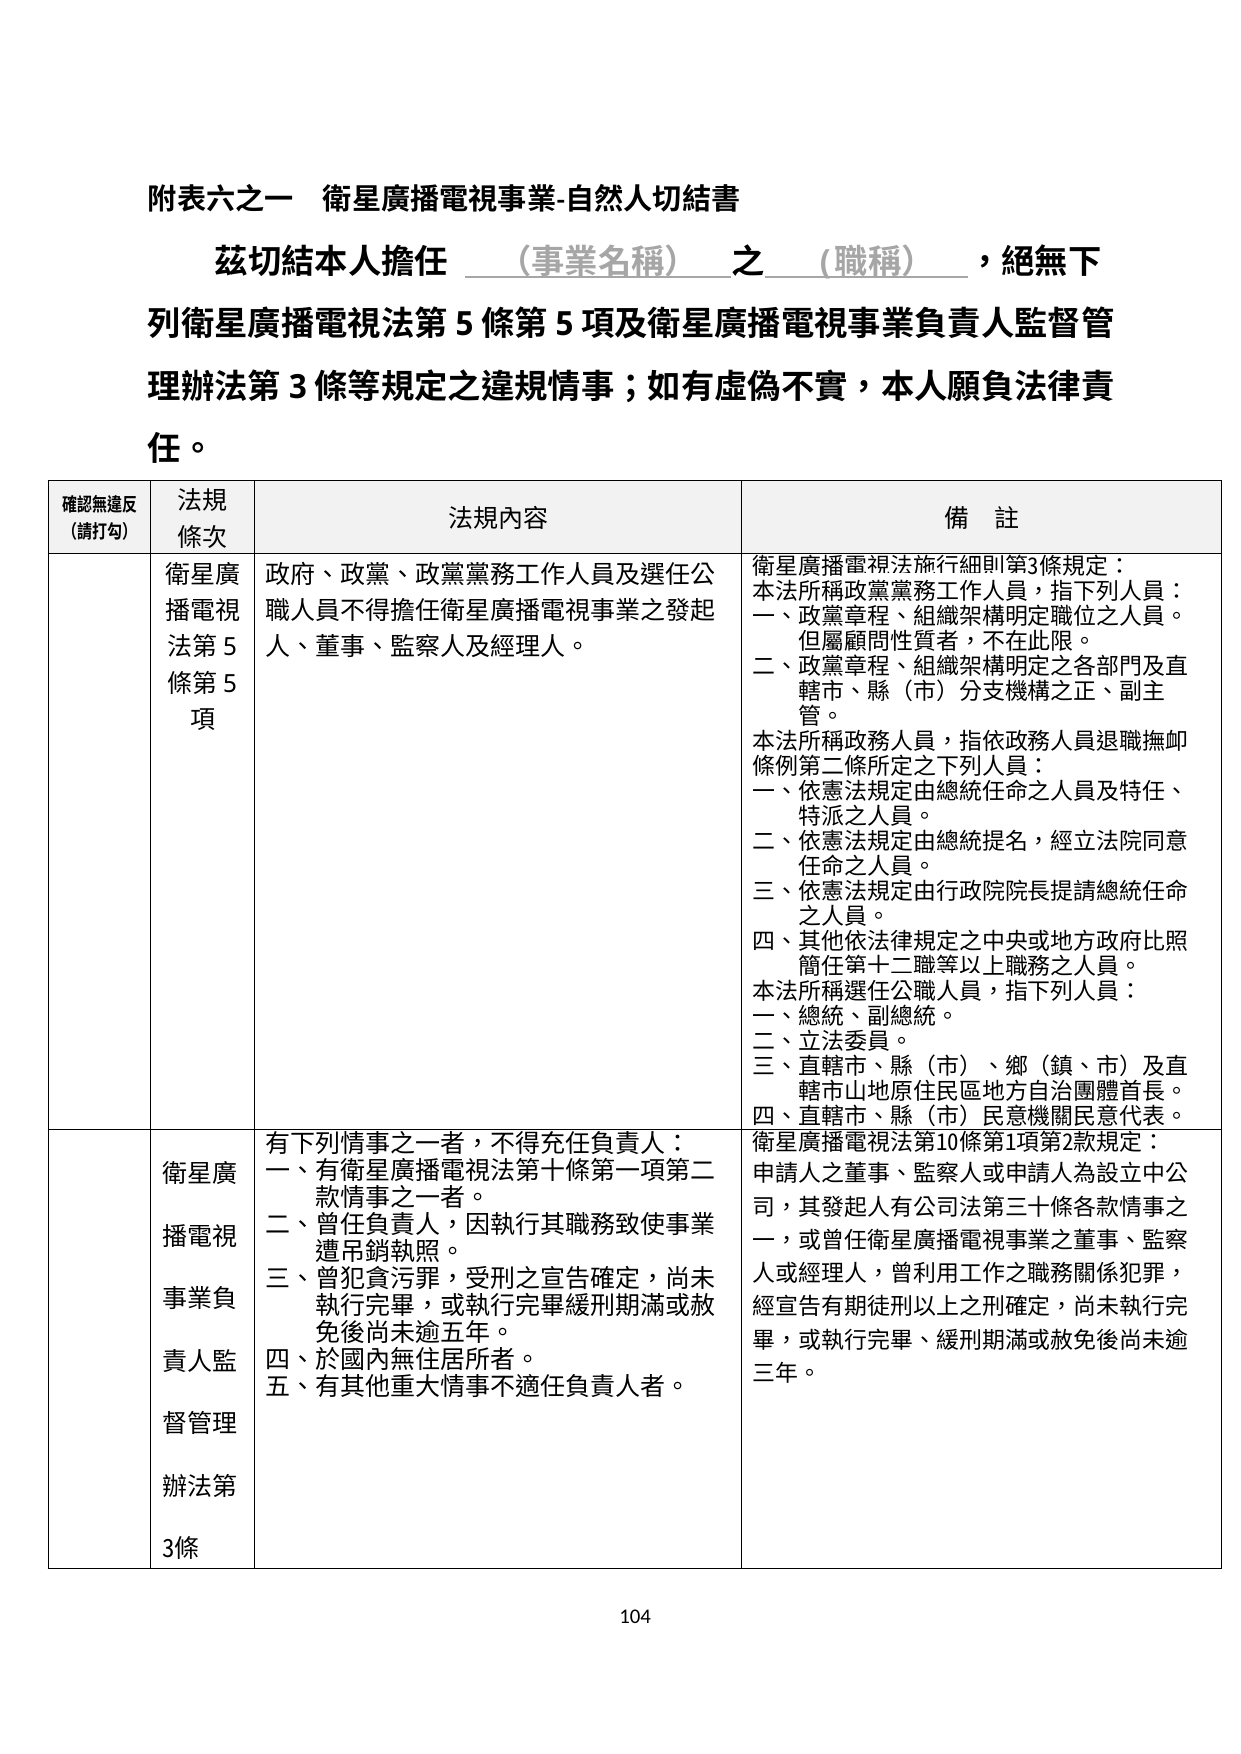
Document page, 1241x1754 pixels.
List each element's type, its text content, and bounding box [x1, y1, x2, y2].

table_header 法規內容 [255, 481, 741, 553]
table_cell 政府、政黨、政黨黨務工作人員及選任公職人員不得擔任衛星廣播電視事業之發起人、董事、監察人及經理人。 [255, 554, 741, 1129]
table_header 確認無違反（請打勾） [49, 481, 150, 553]
table_cell 衛星廣播電視法第5條第5項 [151, 554, 254, 1129]
table_header 備 註 [742, 481, 1221, 553]
table_cell 衛星廣播電視法施行細則第3條規定： 本法所稱政黨黨務工作人員，指下列人員： 一、政黨章程、組織架構明定職位之人員。但屬顧問性質者，不在此限。 二、政黨章程、組織架構明定之各部門及直轄市、縣（市）分支機構之正、副主管。 本法所稱政務人員，指依政務人員退職撫卹條例第二條所定之下列人員： 一、依憲法規定由總統任命之人員及特任、特派之人員。 二、依憲法規定由總統提名，經立法院同意任命之人員。 三、依憲法規定由行政院院長提請總統任命之人員。 四、其他依法律規定之中央或地方政府比照簡任第十二職等以上職務之人員。 本法所稱選任公職人員，指下列人員： 一、總統、副總統。 二、立法委員。 三、直轄市、縣（市）、鄉（鎮、市）及直轄市山地原住民區地方自治團體首長。 四、直轄市、縣（市）民意機關民意代表。 [742, 554, 1221, 1129]
table_cell [49, 1130, 150, 1568]
subtitle 附表六之一 衛星廣播電視事業-自然人切結書 [148, 155, 1122, 217]
table_cell 衛星廣播電視事業負責人監督管理辦法第3條 [151, 1130, 254, 1568]
table_cell [49, 554, 150, 1129]
table_cell 衛星廣播電視法第10條第1項第2款規定： 申請人之董事、監察人或申請人為設立中公司，其發起人有公司法第三十條各款情事之一，或曾任衛星廣播電視事業之董事、監察人或經理人，曾利用工作之職務關係犯罪，經宣告有期徒刑以上之刑確定，尚未執行完畢，或執行完畢、緩刑期滿或赦免後尚未逾三年。 [742, 1130, 1221, 1568]
table_cell 有下列情事之一者，不得充任負責人： 一、有衛星廣播電視法第十條第一項第二款情事之一者。 二、曾任負責人，因執行其職務致使事業遭吊銷執照。 三、曾犯貪污罪，受刑之宣告確定，尚未執行完畢，或執行完畢緩刑期滿或赦免後尚未逾五年。 四、於國內無住居所者。 五、有其他重大情事不適任負責人者。 [255, 1130, 741, 1568]
text 茲切結本人擔任 （事業名稱） 之 (職稱） ，絕無下列衛星廣播電視法第5條第5項及衛星廣播電視事業負責人監督管理辦法第3條等規定之違規情事；如有虛偽不實，本人願負法律責任。 [148, 217, 1122, 467]
table_header 法規 條次 [151, 481, 254, 553]
